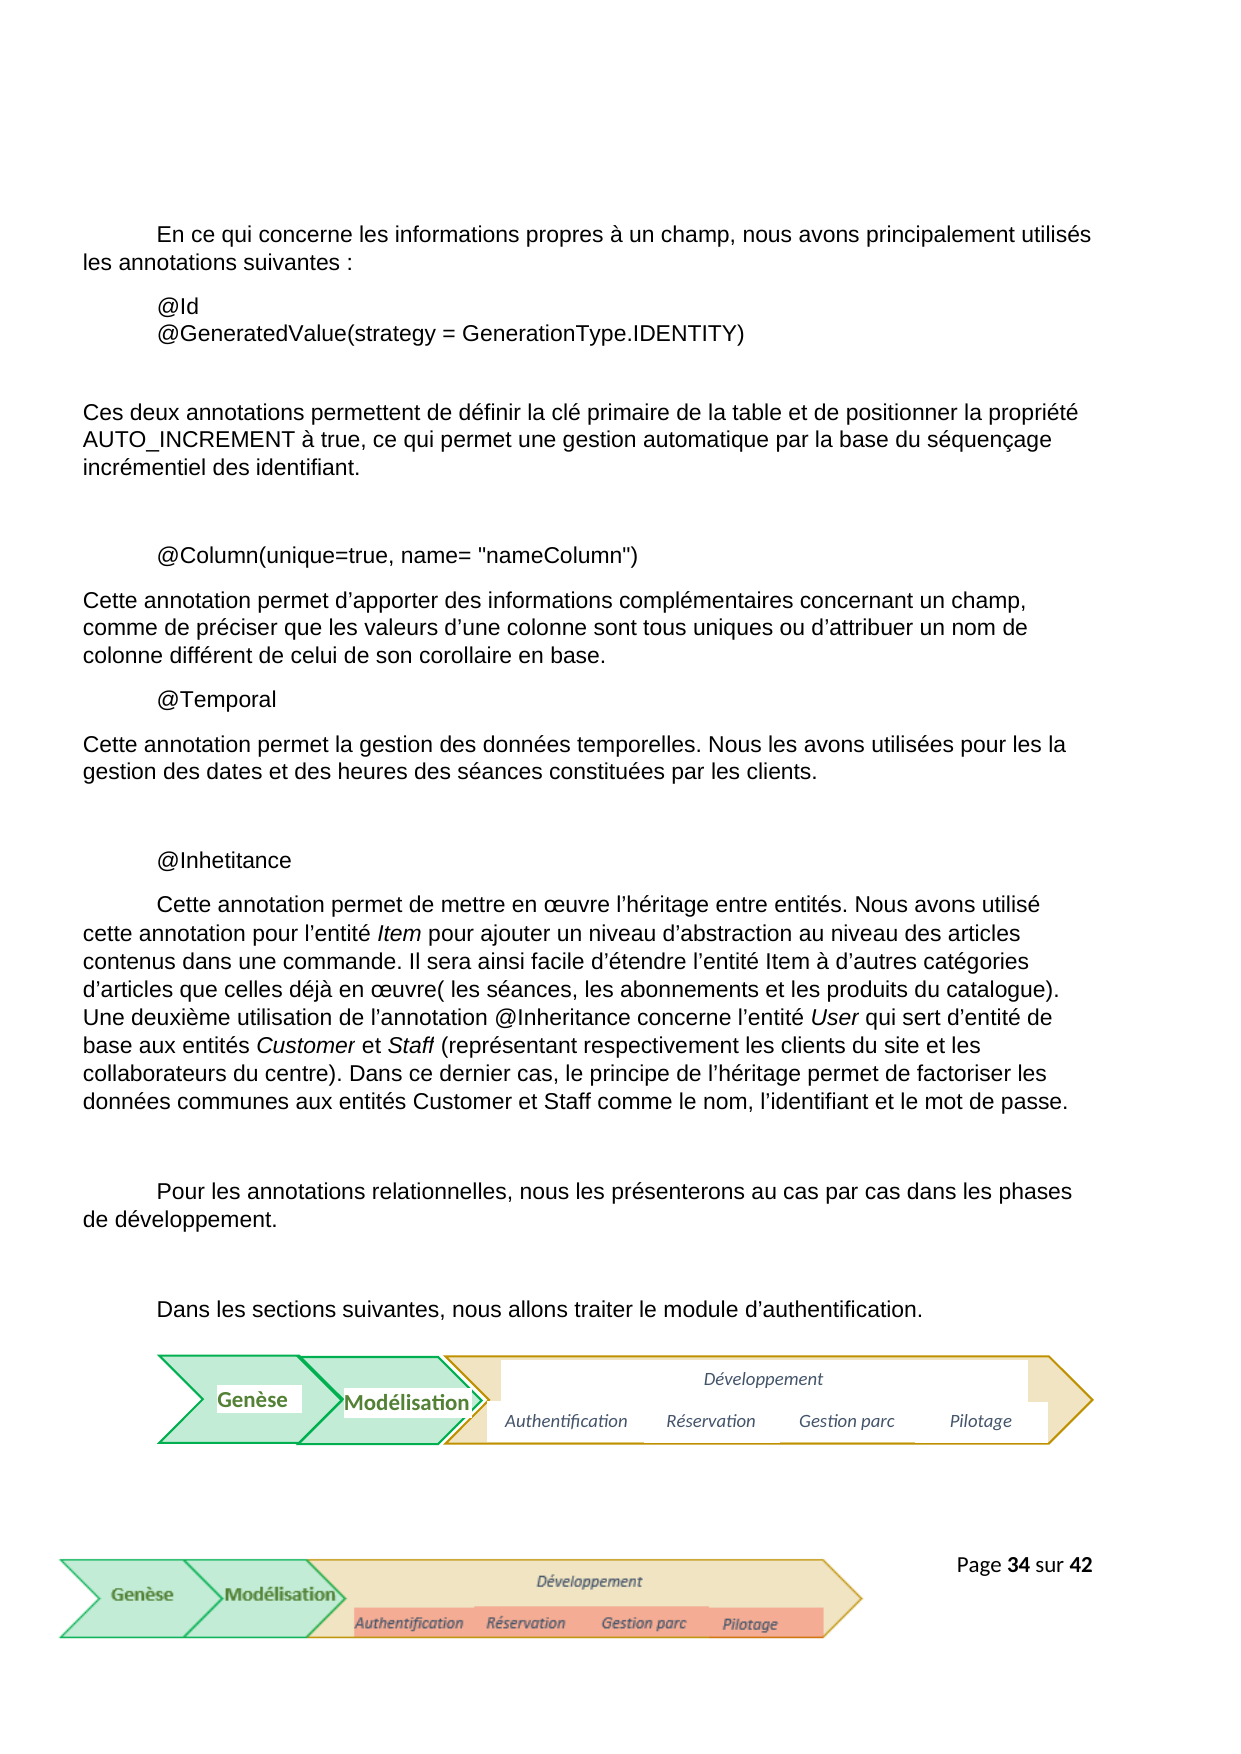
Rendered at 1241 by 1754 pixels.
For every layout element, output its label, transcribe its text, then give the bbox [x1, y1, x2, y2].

text Développement [516, 1367, 1013, 1390]
text Modélisation [344, 1388, 472, 1416]
text En ce qui concerne les informations propres à un champ, nous avons principalement utilisés les annotations suivantes : [83, 221, 1092, 275]
text @Temporal [83, 686, 1092, 713]
text @Column(unique=true, name= "nameColumn") [83, 542, 1092, 569]
text @Id [83, 293, 1092, 320]
text Dans les sections suivantes, nous allons traiter le module d’authentification. [83, 1296, 1092, 1322]
text Gestion parc [795, 1409, 901, 1432]
text Pilotage [930, 1409, 1033, 1432]
text Genèse [217, 1385, 302, 1413]
text @Inhetitance [83, 847, 1092, 873]
text Ces deux annotations permettent de définir la clé primaire de la table et de positionner la propriété AUTO_INCREMENT à true, ce qui permet une gestion automatique par la base du séquençage incrémentiel des identifiant. [83, 399, 1092, 480]
text Authentification [502, 1409, 632, 1432]
text Cette annotation permet de mettre en œuvre l’héritage entre entités. Nous avons utilisé cette annotation pour l’entité Item pour ajouter un niveau d’abstraction au niveau des articles contenus dans une commande. Il sera ainsi facile d’étendre l’entité Item à d’autres catégories d’articles que celles déjà en œuvre( les séances, les abonnements et les produits du catalogue). Une deuxième utilisation de l’annotation @Inheritance concerne l’entité User qui sert d’entité de base aux entités Customer et Staff (représentant respectivement les clients du site et les collaborateurs du centre). Dans ce dernier cas, le principe de l’héritage permet de factoriser les données communes aux entités Customer et Staff comme le nom, l’identifiant et le mot de passe. [83, 891, 1092, 1115]
text Réservation [659, 1409, 765, 1432]
text Pour les annotations relationnelles, nous les présenterons au cas par cas dans les phases de développement. [83, 1178, 1092, 1232]
text @GeneratedValue(strategy = GenerationType.IDENTITY) [83, 320, 1092, 346]
text Cette annotation permet d’apporter des informations complémentaires concernant un champ, comme de préciser que les valeurs d’une colonne sont tous uniques ou d’attribuer un nom de colonne différent de celui de son corollaire en base. [83, 587, 1092, 668]
text Cette annotation permet la gestion des données temporelles. Nous les avons utilisées pour les la gestion des dates et des heures des séances constituées par les clients. [83, 731, 1092, 784]
